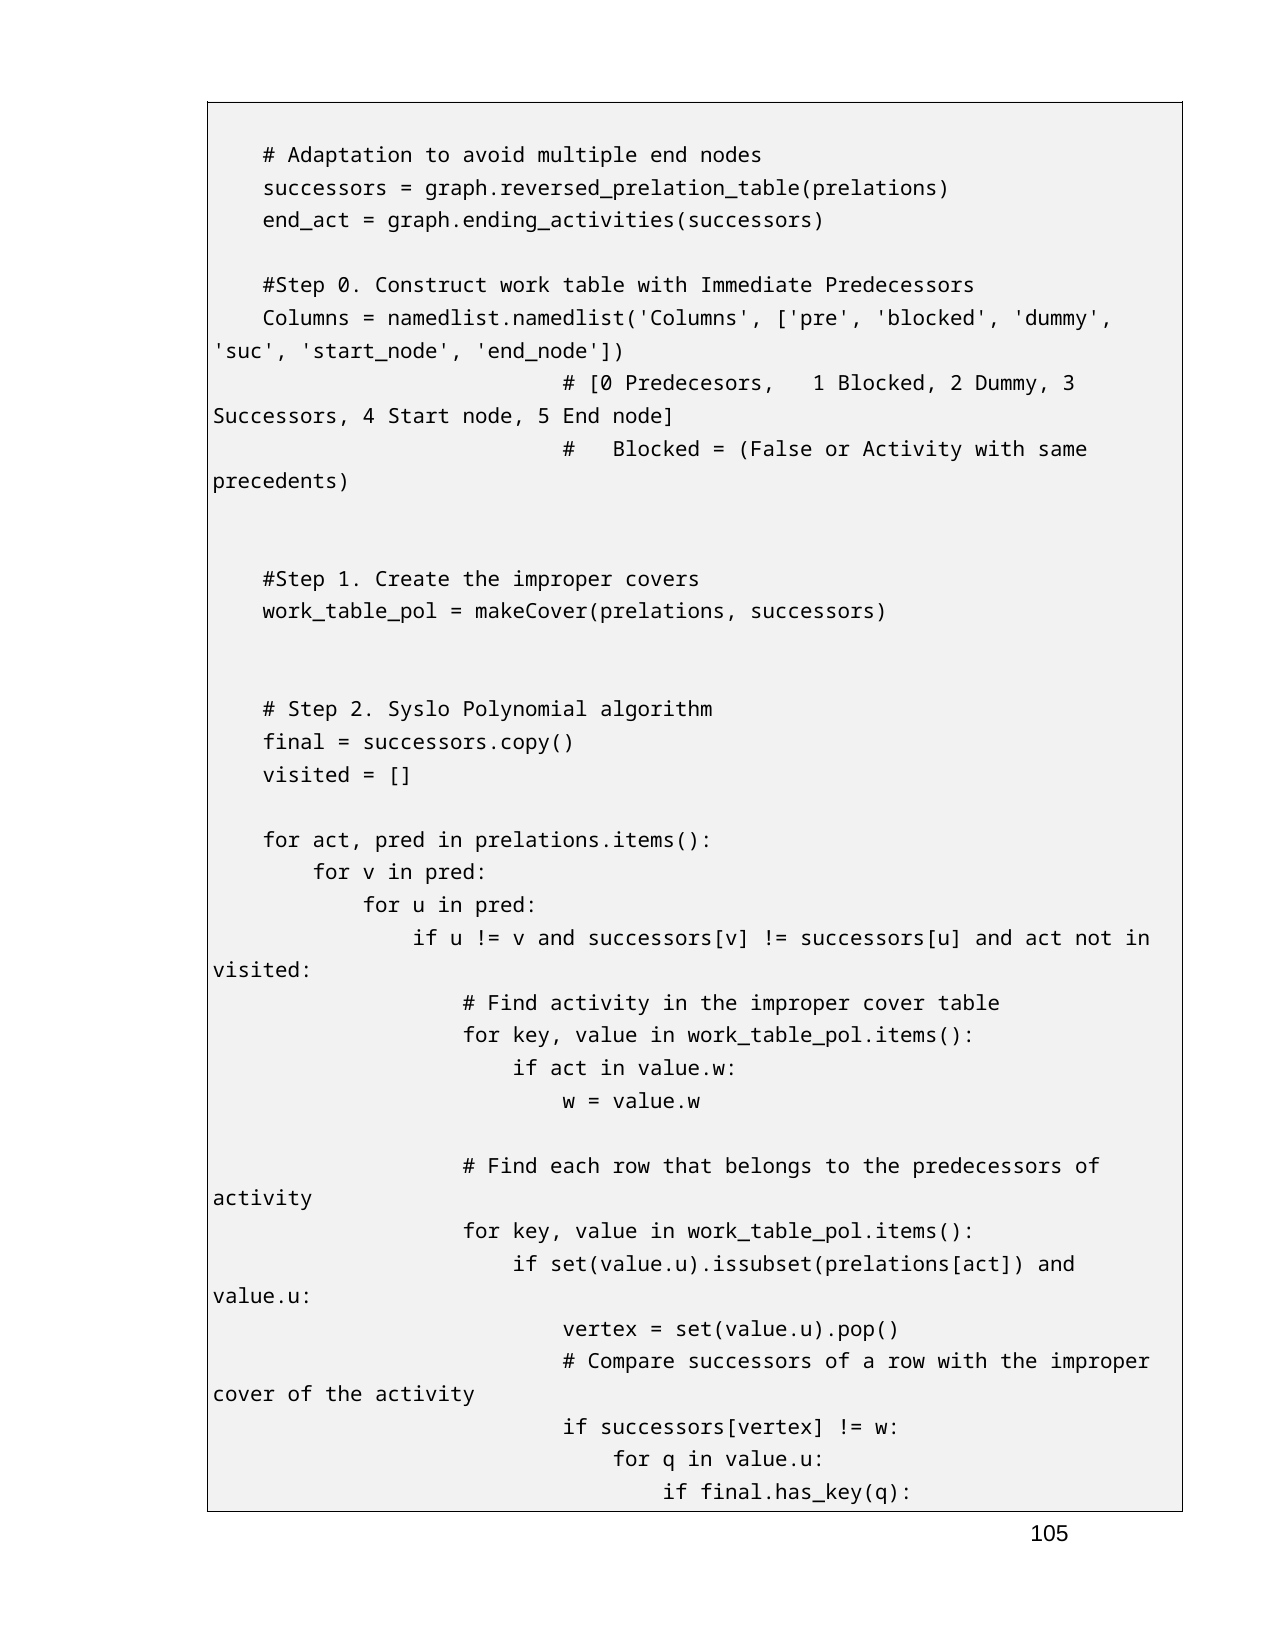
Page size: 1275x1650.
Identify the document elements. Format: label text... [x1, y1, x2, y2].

table_header # Adaptation to avoid multiple end nodes successors = graph.reversed_prelation_table(prelations) end_act = graph.ending_activities(successors) #Step 0. Construct work table with Immediate Predecessors Columns = namedlist.namedlist('Columns', ['pre', 'blocked', 'dummy', 'suc', 'start_node', 'end_node']) # [0 Predecesors, 1 Blocked, 2 Dummy, 3 Successors, 4 Start node, 5 End node] # Blocked = (False or Activity with same precedents) #Step 1. Create the improper covers work_table_pol = makeCover(prelations, successors) # Step 2. Syslo Polynomial algorithm final = successors.copy() visited = [] for act, pred in prelations.items(): for v in pred: for u in pred: if u != v and successors[v] != successors[u] and act not in visited: # Find activity in the improper cover table for key, value in work_table_pol.items(): if act in value.w: w = value.w # Find each row that belongs to the predecessors of activity for key, value in work_table_pol.items(): if set(value.u).issubset(prelations[act]) and value.u: vertex = set(value.u).pop() # Compare successors of a row with the improper cover of the activity if successors[vertex] != w: for q in value.u: if final.has_key(q): [208, 103, 1182, 1511]
